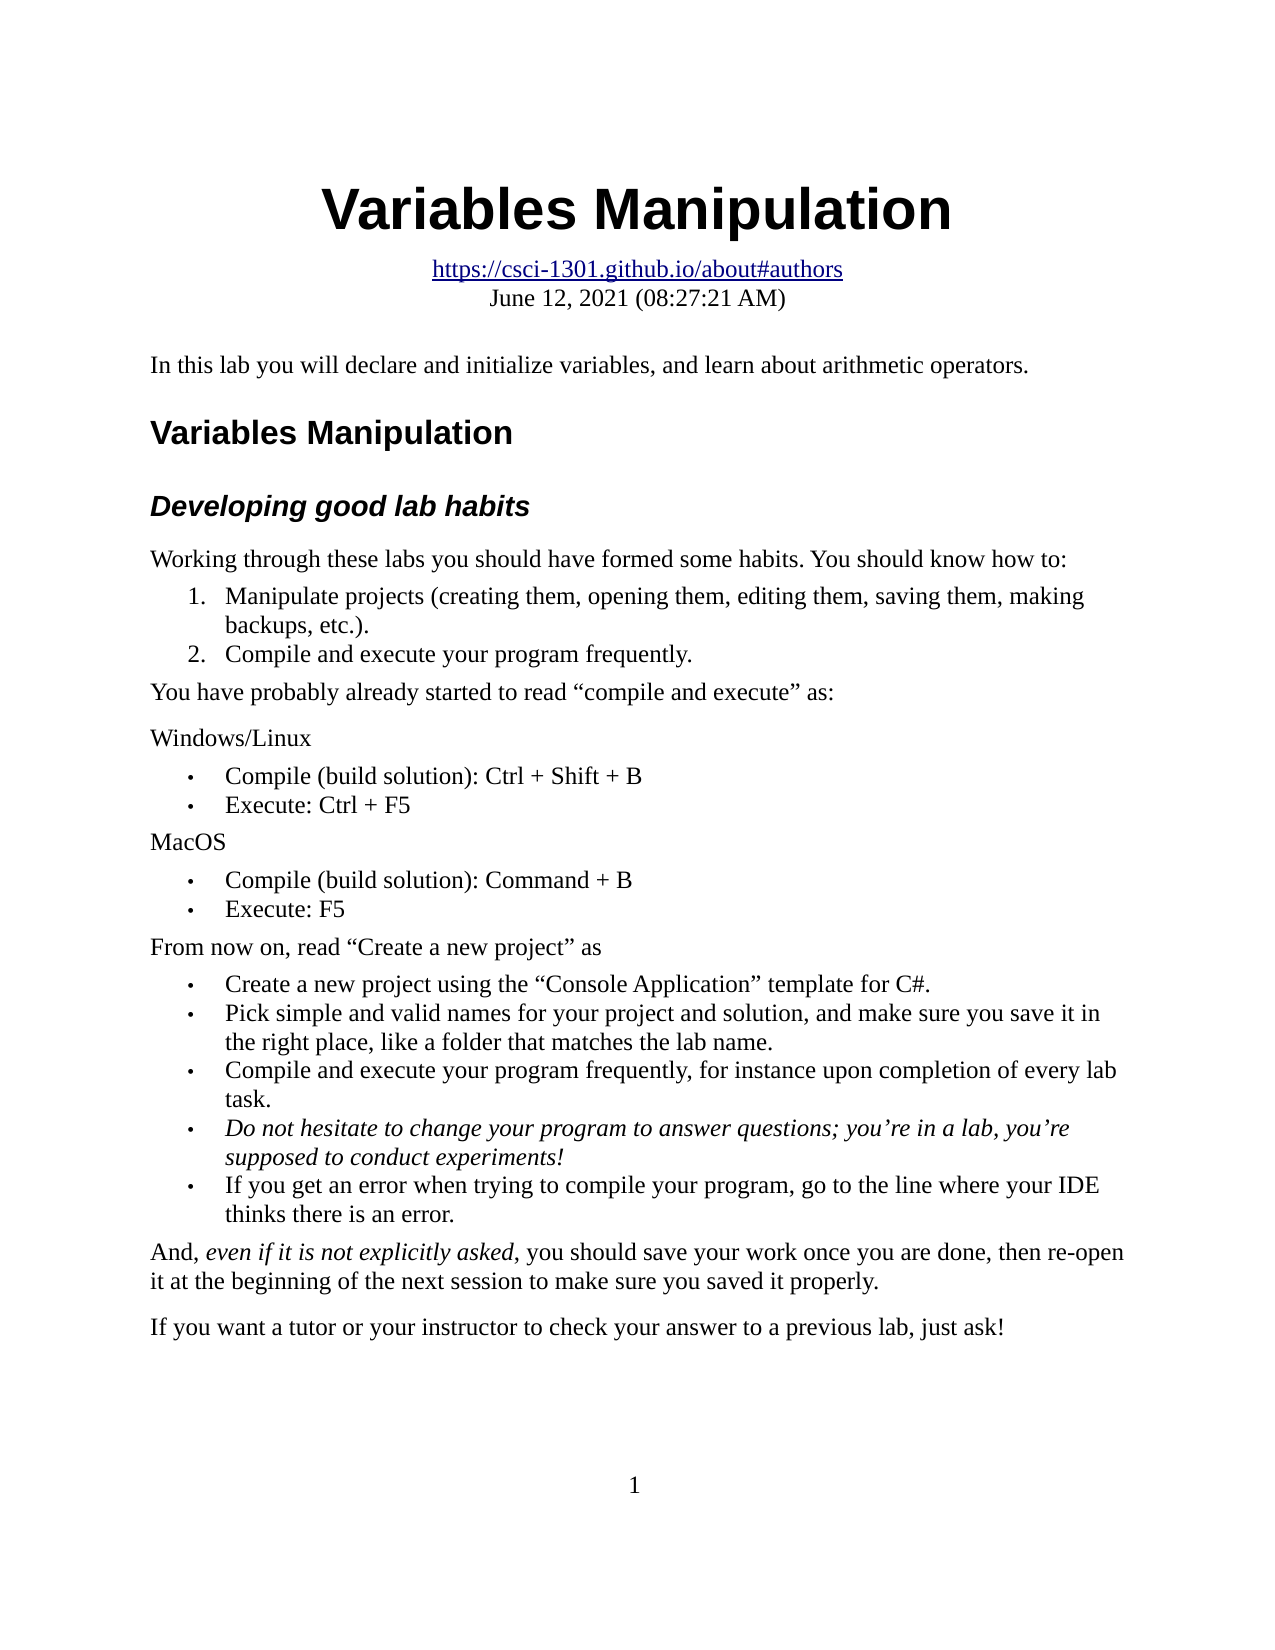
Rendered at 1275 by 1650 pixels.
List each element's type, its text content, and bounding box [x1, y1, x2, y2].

text June 12, 2021 (08:27:21 AM) [150, 283, 1125, 312]
text Windows/Linux [150, 723, 1125, 752]
text And, even if it is not explicitly asked, you should save your work once you are done, then re-open it at the beginning of the next session to make sure you saved it properly. [150, 1237, 1125, 1294]
list Compile and execute your program frequently, for instance upon completion of every lab task. [187, 1056, 1125, 1113]
list Compile (build solution): Ctrl + Shift + B [187, 761, 1125, 790]
list Compile (build solution): Command + B [187, 865, 1125, 894]
list Pick simple and valid names for your project and solution, and make sure you save it in the right place, like a folder that matches the lab name. [187, 998, 1125, 1056]
text If you want a tutor or your instructor to check your answer to a previous lab, just ask! [150, 1312, 1125, 1341]
text Working through these labs you should have formed some habits. You should know how to: [150, 544, 1125, 572]
list Execute: Ctrl + F5 [187, 790, 1125, 818]
list Manipulate projects (creating them, opening them, editing them, saving them, making backups, etc.). [187, 581, 1125, 639]
list Compile and execute your program frequently. [187, 639, 1125, 668]
text In this lab you will declare and initialize variables, and learn about arithmetic operators. [150, 350, 1125, 378]
subtitle Variables Manipulation [150, 412, 1125, 451]
list Do not hesitate to change your program to answer questions; you’re in a lab, you’re supposed to conduct experiments! [187, 1113, 1125, 1171]
subtitle Developing good lab habits [150, 489, 1125, 522]
text https://csci-1301.github.io/about#authors [150, 254, 1125, 283]
title Variables Manipulation [150, 175, 1125, 242]
list Execute: F5 [187, 894, 1125, 923]
text MacOS [150, 827, 1125, 856]
list Create a new project using the “Console Application” template for C#. [187, 969, 1125, 998]
text From now on, read “Create a new project” as [150, 932, 1125, 960]
text You have probably already started to read “compile and execute” as: [150, 677, 1125, 705]
list If you get an error when trying to compile your program, go to the line where your IDE thinks there is an error. [187, 1171, 1125, 1228]
